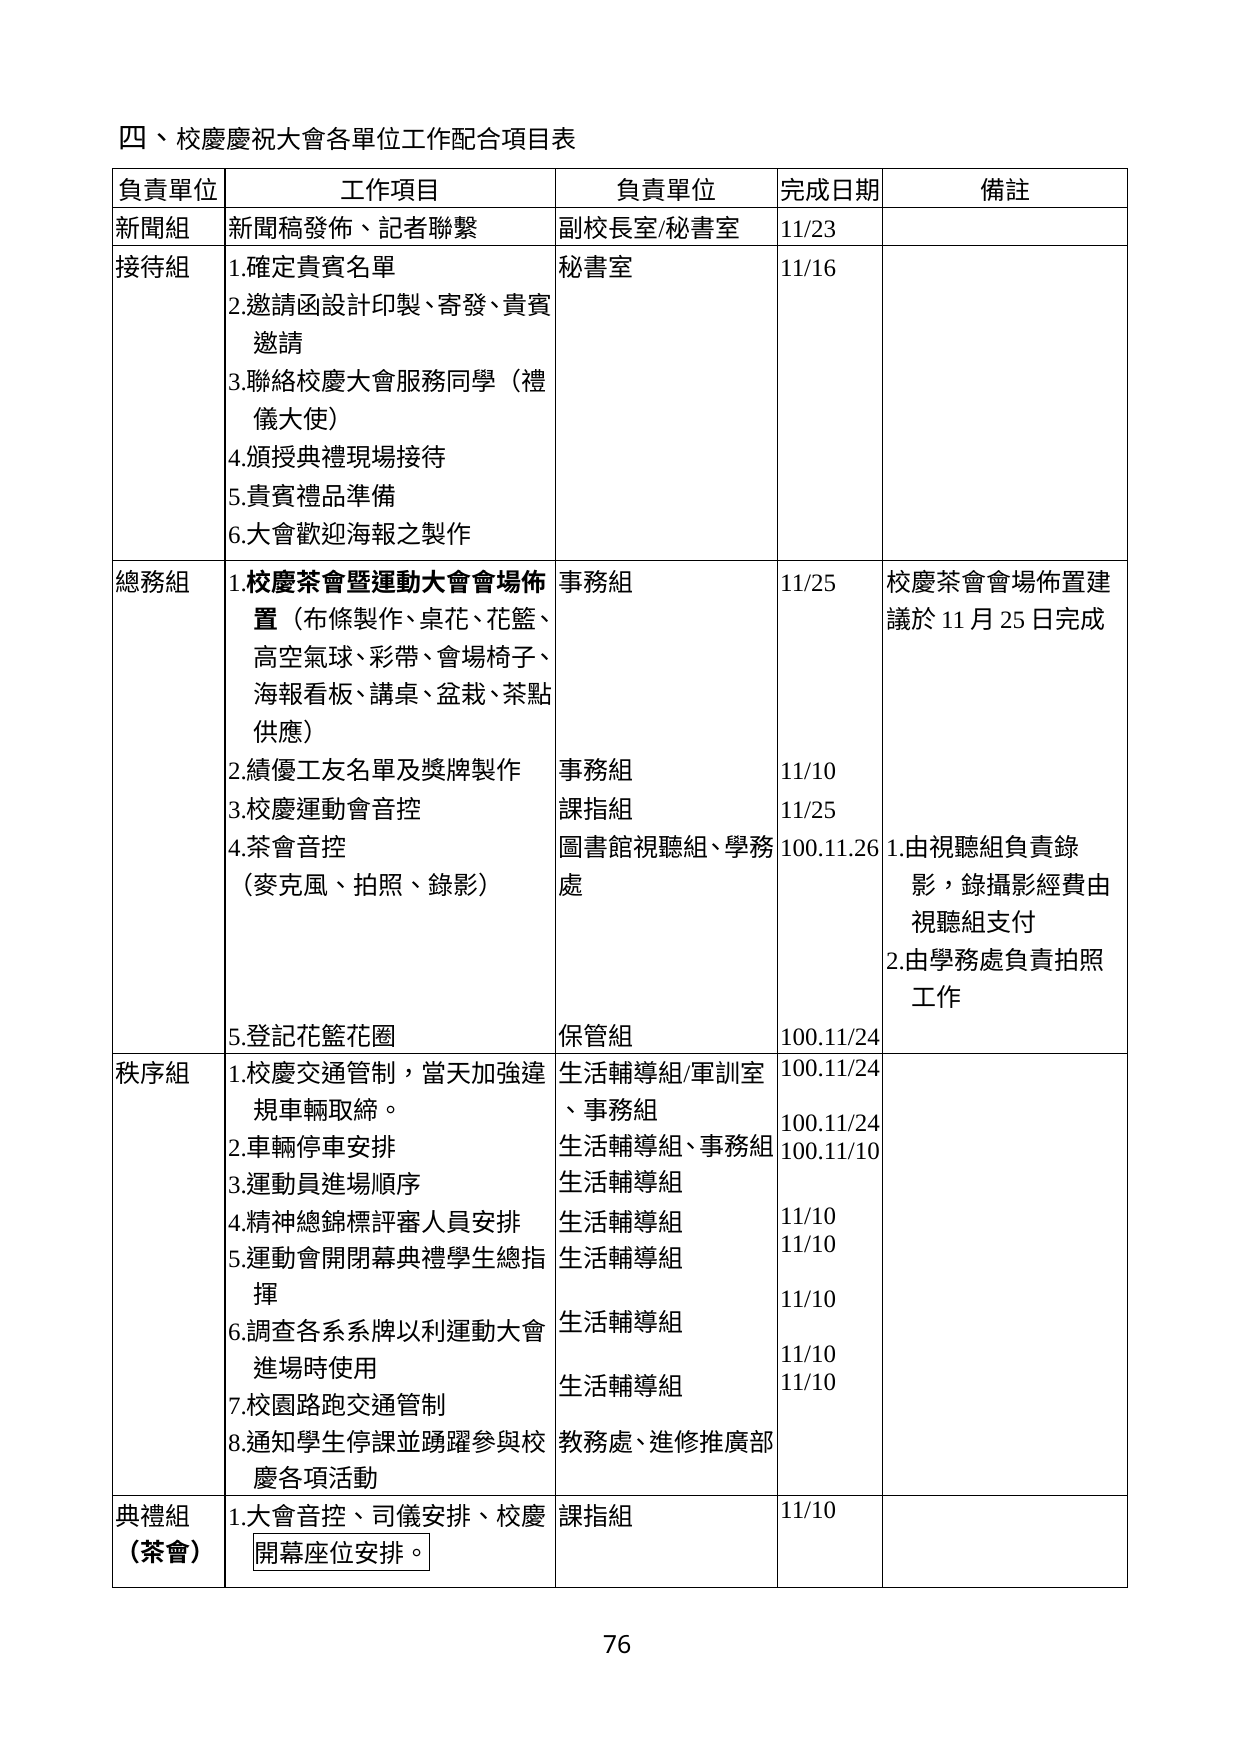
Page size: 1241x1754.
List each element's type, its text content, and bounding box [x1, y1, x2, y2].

table_cell 教務處、進修推廣部 [556, 1422, 777, 1495]
table_cell 1.確定貴賓名單 [226, 246, 555, 284]
table_header 負責單位 [113, 169, 224, 207]
table_cell 秘書室 [556, 246, 777, 560]
table_cell 2.車輛停車安排 [226, 1126, 555, 1164]
table_cell 1.校慶茶會暨運動大會會場佈置（布條製作、桌花、花籃、高空氣球、彩帶、會場椅子、海報看板、講桌、盆栽、茶點供應） [226, 561, 555, 749]
table_header 負責單位 [556, 169, 777, 207]
table_cell 保管組 [556, 1014, 777, 1053]
table_cell 3.運動員進場順序 [226, 1164, 555, 1201]
table_cell 11/10 [778, 1496, 882, 1587]
table_cell [883, 787, 1127, 826]
table_cell [883, 246, 1127, 560]
table_cell 11/23 [778, 208, 882, 245]
table_cell 典禮組 （茶會） [113, 1496, 224, 1587]
table_cell 1.大會音控、司儀安排、校慶開幕座位安排。 [226, 1496, 555, 1587]
table_cell 100.11/24 [778, 1014, 882, 1053]
table_cell 課指組 [556, 787, 777, 826]
table_cell 2.邀請函設計印製、寄發、貴賓邀請 [226, 284, 555, 360]
table_cell 11/10 [778, 749, 882, 787]
table_cell 100.11.26 [778, 826, 882, 1014]
table_cell 11/25 [778, 561, 882, 749]
table_cell 11/10 11/10 11/10 11/10 11/10 [778, 1201, 882, 1495]
table_cell 8.通知學生停課並踴躍參與校慶各項活動 [226, 1422, 555, 1495]
table_cell 生活輔導組/軍訓室 、事務組 生活輔導組、事務組 生活輔導組 [556, 1054, 777, 1201]
table_cell 新聞稿發佈、記者聯繫 [226, 208, 555, 245]
table_cell 生活輔導組 生活輔導組 生活輔導組 生活輔導組 [556, 1201, 777, 1422]
table_cell [883, 208, 1127, 245]
table_cell 事務組 [556, 749, 777, 787]
table_cell 4.精神總錦標評審人員安排 5.運動會開閉幕典禮學生總指揮 [226, 1201, 555, 1311]
table_header 備註 [883, 169, 1127, 207]
table_cell 副校長室/秘書室 [556, 208, 777, 245]
table_cell 3.聯絡校慶大會服務同學（禮儀大使） [226, 360, 555, 436]
table_cell 秩序組 [113, 1054, 224, 1495]
table_cell 接待組 [113, 246, 224, 560]
table_cell 4.頒授典禮現場接待 [226, 436, 555, 474]
table_cell 新聞組 [113, 208, 224, 245]
table_cell 11/16 [778, 246, 882, 560]
table_cell 5.貴賓禮品準備 [226, 474, 555, 513]
table_cell 1.由視聽組負責錄影，錄攝影經費由視聽組支付 2.由學務處負責拍照工作 [883, 826, 1127, 1014]
table_cell 課指組 [556, 1496, 777, 1587]
table_cell [883, 1496, 1127, 1587]
table_cell 4.茶會音控 （麥克風、拍照、錄影） [226, 826, 555, 1014]
table_cell 6.調查各系系牌以利運動大會進場時使用 [226, 1311, 555, 1384]
table_header 工作項目 [226, 169, 555, 207]
table_cell 3.校慶運動會音控 [226, 787, 555, 826]
table_cell 6.大會歡迎海報之製作 [226, 513, 555, 560]
table_cell 事務組 [556, 561, 777, 749]
table_cell 100.11/24 100.11/24 100.11/10 [778, 1054, 882, 1201]
table_cell 校慶茶會會場佈置建議於11月25日完成 [883, 561, 1127, 749]
table_cell 1.校慶交通管制，當天加強違規車輛取締。 [226, 1054, 555, 1126]
table_cell 總務組 [113, 561, 224, 1053]
table_cell 5.登記花籃花圈 [226, 1014, 555, 1053]
table_cell 圖書館視聽組、學務處 [556, 826, 777, 1014]
table_cell [883, 749, 1127, 787]
table_cell [883, 1201, 1127, 1495]
text 四、校慶慶祝大會各單位工作配合項目表 [118, 118, 1122, 156]
table_cell 2.績優工友名單及獎牌製作 [226, 749, 555, 787]
table_header 完成日期 [778, 169, 882, 207]
table_cell [883, 1014, 1127, 1053]
table_cell 7.校園路跑交通管制 [226, 1384, 555, 1422]
table_cell [883, 1054, 1127, 1201]
table_cell 11/25 [778, 787, 882, 826]
